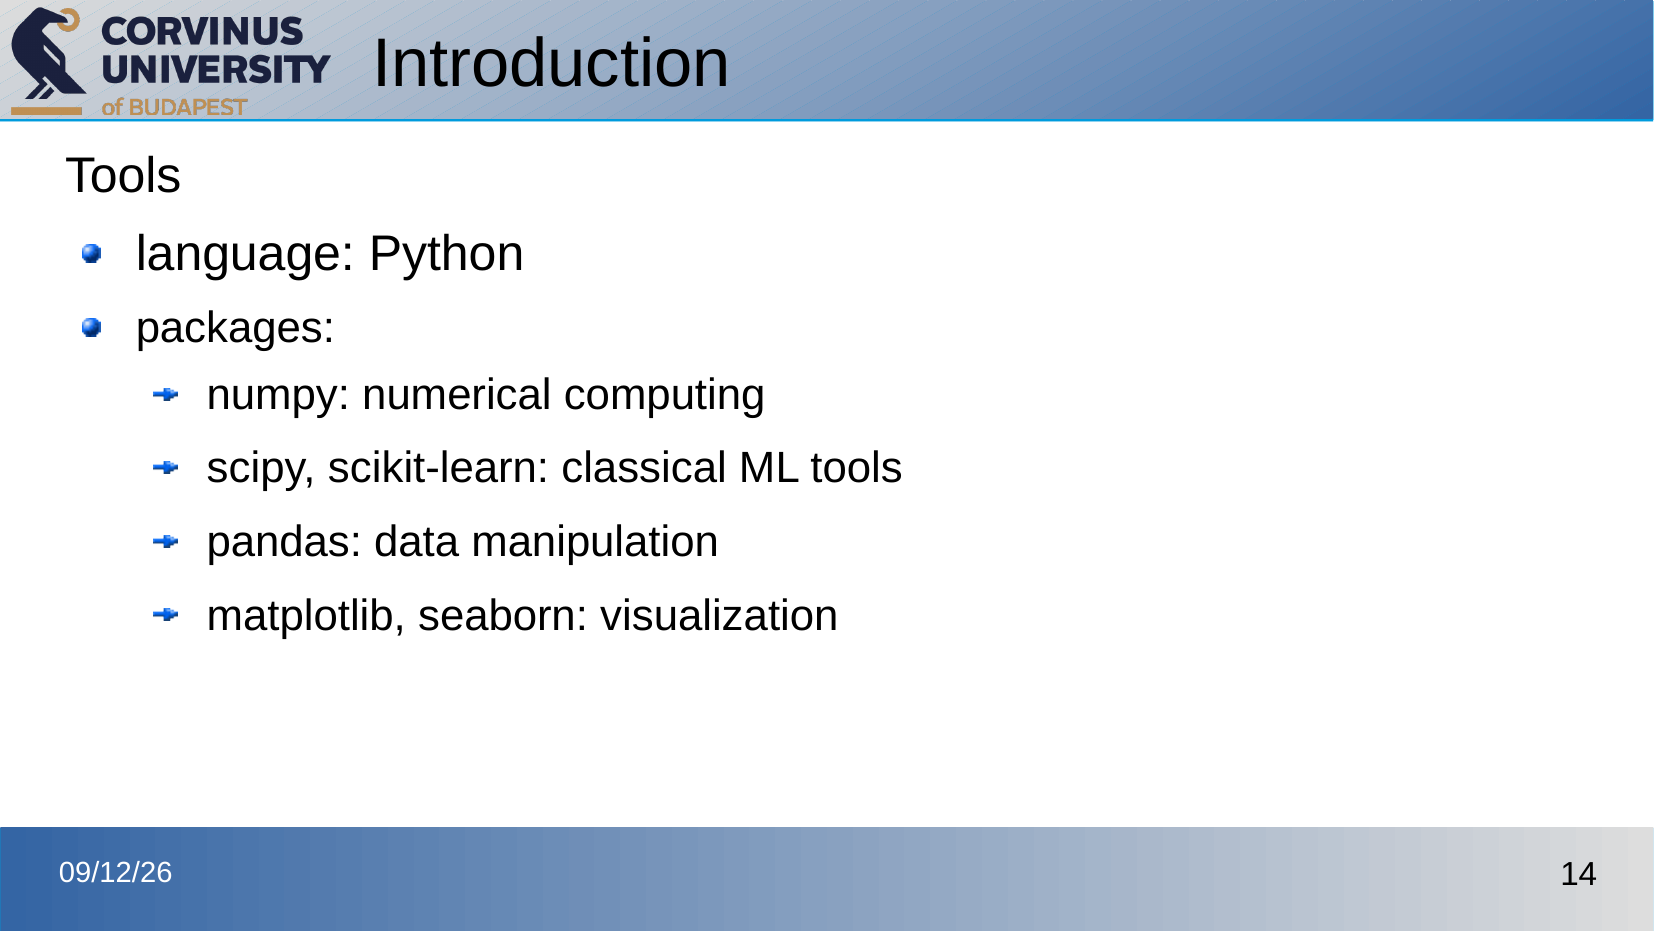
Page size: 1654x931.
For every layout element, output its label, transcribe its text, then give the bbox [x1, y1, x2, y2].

list Tools language: Python packages: numpy: numerical computing scipy, scikit-learn: classical ML tools pandas: data manipulation matplotlib, seaborn: visualization [64, 147, 1601, 739]
picture [11, 7, 331, 115]
title Introduction [372, 23, 1625, 103]
